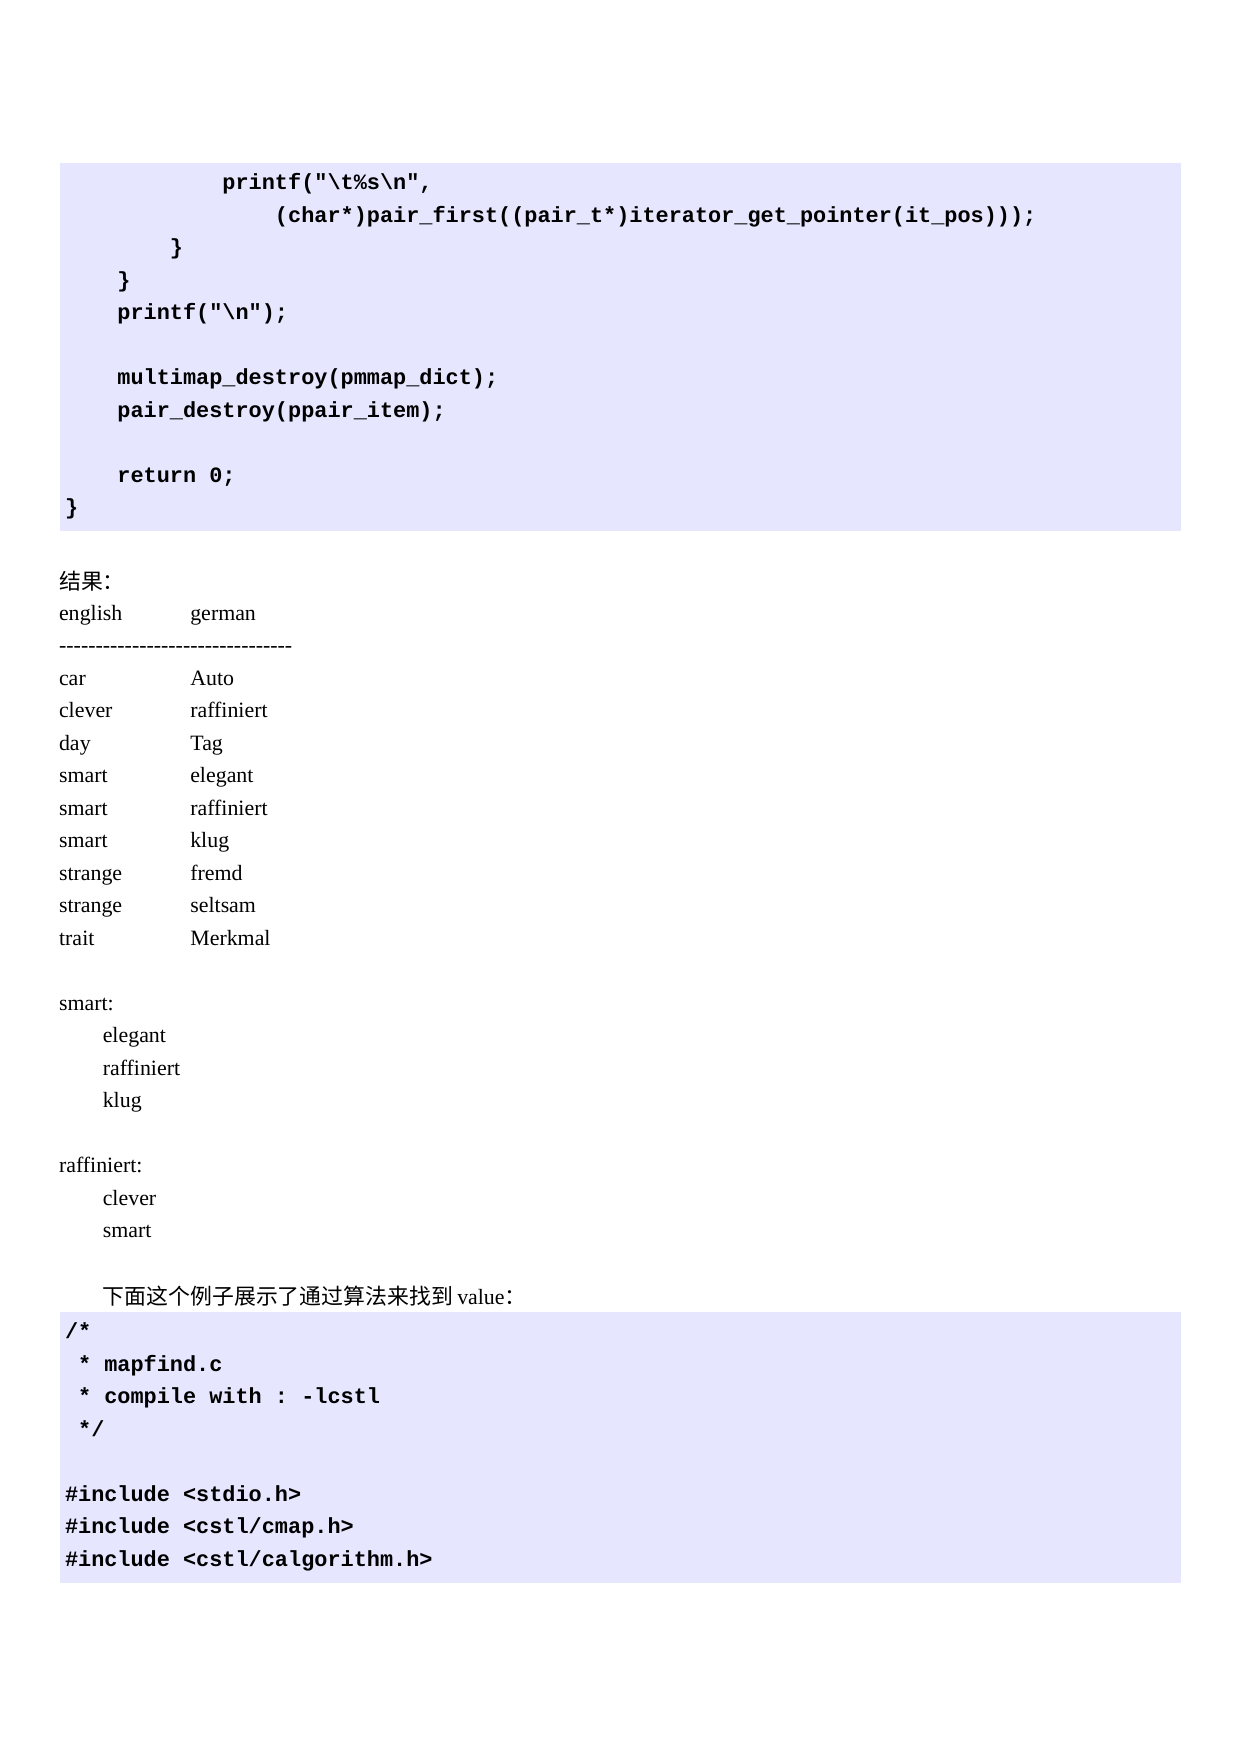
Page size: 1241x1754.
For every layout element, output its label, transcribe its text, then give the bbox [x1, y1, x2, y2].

text strange seltsam [59, 888, 1181, 921]
text trait Merkmal [59, 921, 1181, 953]
table_header printf("\t%s\n", (char*)pair_first((pair_t*)iterator_get_pointer(it_pos))); } } printf("\n"); multimap_destroy(pmmap_dict); pair_destroy(ppair_item); return 0; } [60, 163, 1181, 531]
text elegant [59, 1018, 1181, 1051]
text car Auto [59, 661, 1181, 693]
text smart raffiniert [59, 791, 1181, 823]
text 下面这个例子展示了通过算法来找到value： [59, 1278, 1181, 1311]
text smart: [59, 986, 1181, 1018]
text smart [59, 1213, 1181, 1246]
text clever [59, 1181, 1181, 1213]
text strange fremd [59, 856, 1181, 888]
text raffiniert: [59, 1148, 1181, 1181]
text smart klug [59, 823, 1181, 856]
text klug [59, 1083, 1181, 1116]
text clever raffiniert [59, 693, 1181, 726]
text 结果： [59, 563, 1181, 596]
text english german [59, 596, 1181, 628]
text smart elegant [59, 758, 1181, 791]
table_header /* * mapfind.c * compile with : -lcstl */ #include <stdio.h> #include <cstl/cmap.h> #include <cstl/calgorithm.h> [60, 1312, 1181, 1583]
text day Tag [59, 726, 1181, 758]
text -------------------------------- [59, 628, 1181, 661]
text raffiniert [59, 1051, 1181, 1083]
